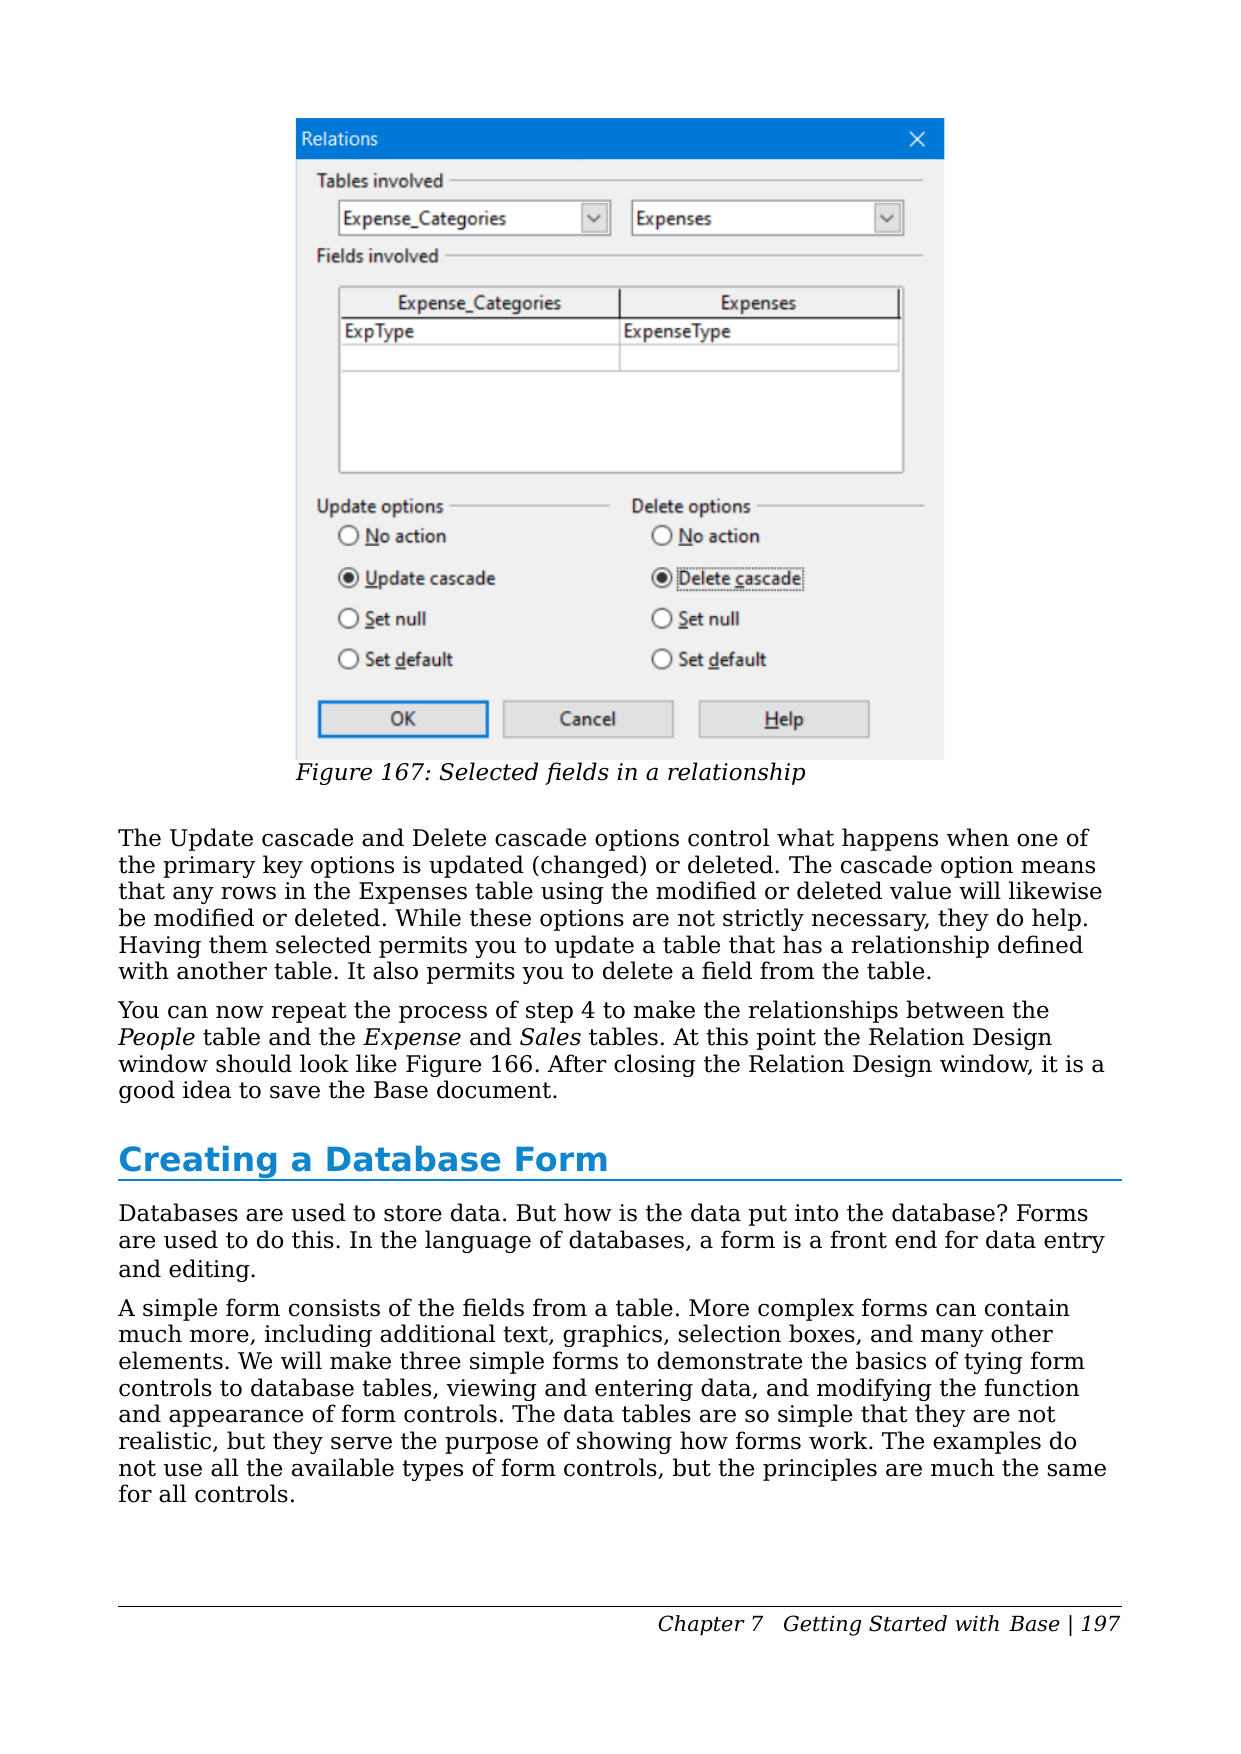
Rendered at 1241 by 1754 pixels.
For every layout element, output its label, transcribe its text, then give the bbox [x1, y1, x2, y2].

subtitle Creating a Database Form [118, 1141, 1122, 1179]
text The Update cascade and Delete cascade options control what happens when one of the primary key options is updated (changed) or deleted. The cascade option means that any rows in the Expenses table using the modified or deleted value will likewise be modified or deleted. While these options are not strictly necessary, they do help. Having them selected permits you to update a table that has a relationship defined with another table. It also permits you to delete a field from the table. [118, 825, 1122, 985]
text You can now repeat the process of step 4 to make the relationships between the People table and the Expense and Sales tables. At this point the Relation Design window should look like Figure 7. After closing the Relation Design window, it is a good idea to save the Base document. [118, 998, 1122, 1104]
text Databases are used to store data. But how is the data put into the database? Forms are used to do this. In the language of databases, a form is a front end for data entry and editing. [118, 1200, 1122, 1282]
text A simple form consists of the fields from a table. More complex forms can contain much more, including additional text, graphics, selection boxes, and many other elements. We will make three simple forms to demonstrate the basics of tying form controls to database tables, viewing and entering data, and modifying the function and appearance of form controls. The data tables are so simple that they are not realistic, but they serve the purpose of showing how forms work. The examples do not use all the available types of form controls, but the principles are much the same for all controls. [118, 1295, 1122, 1508]
picture [295, 118, 945, 760]
text Figure 8: Selected fields in a relationship [296, 760, 944, 786]
